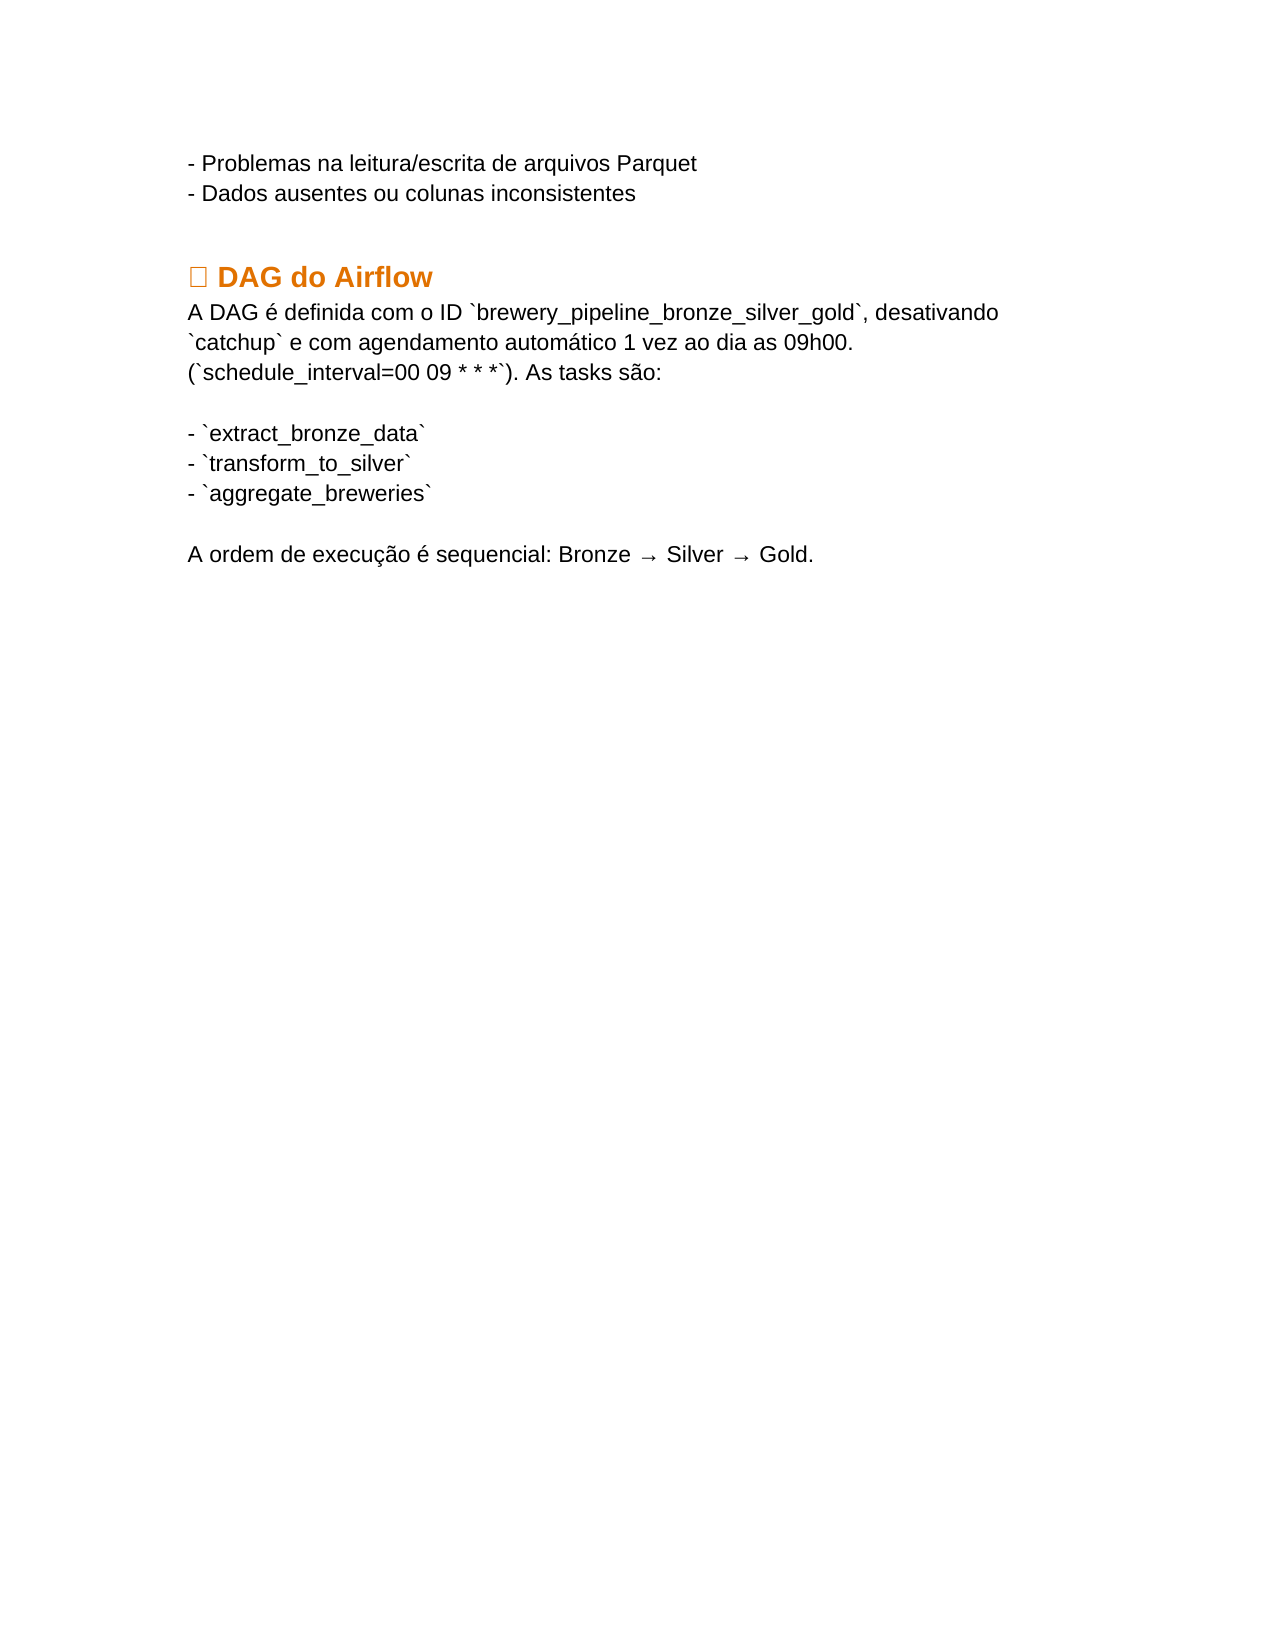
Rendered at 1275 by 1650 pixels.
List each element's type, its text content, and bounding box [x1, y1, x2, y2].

subtitle 🧩 DAG do Airflow [187, 260, 1087, 294]
text - Problemas na leitura/escrita de arquivos Parquet - Dados ausentes ou colunas inconsistentes [187, 150, 1087, 207]
text A DAG é definida com o ID `brewery_pipeline_bronze_silver_gold`, desativando `catchup` e com agendamento automático 1 vez ao dia as 09h00. (`schedule_interval=00 09 * * *`). As tasks são: - `extract_bronze_data` - `transform_to_silver` - `aggregate_breweries` A ordem de execução é sequencial: Bronze → Silver → Gold. [187, 299, 1087, 567]
